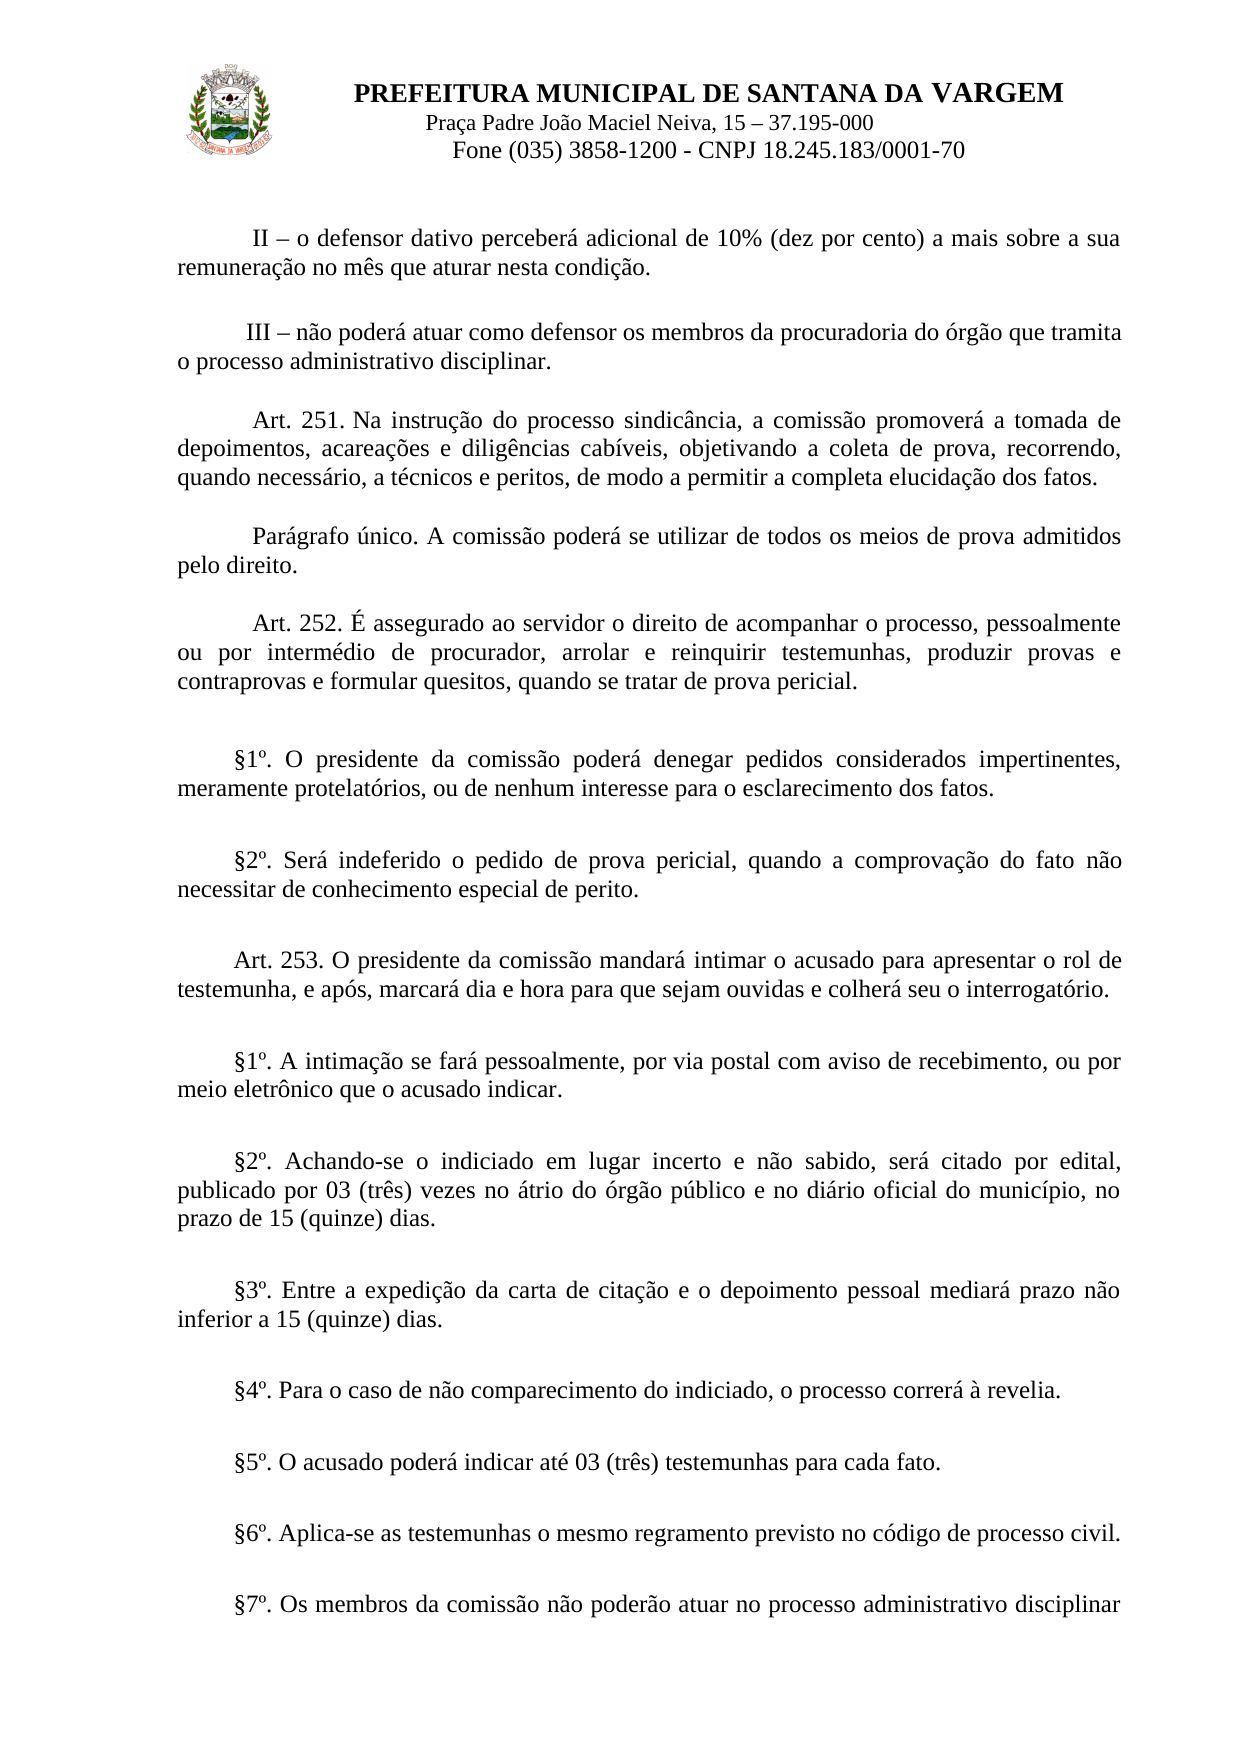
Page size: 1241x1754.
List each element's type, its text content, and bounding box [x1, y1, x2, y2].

text §1º. A intimação se fará pessoalmente, por via postal com aviso de recebimento, ou por meio eletrônico que o acusado indicar. [177, 1046, 1122, 1103]
text §3º. Entre a expedição da carta de citação e o depoimento pessoal mediará prazo não inferior a 15 (quinze) dias. [177, 1275, 1122, 1332]
text II – o defensor dativo perceberá adicional de 10% (dez por cento) a mais sobre a sua remuneração no mês que aturar nesta condição. [177, 223, 1122, 281]
text Art. 251. Na instrução do processo sindicância, a comissão promoverá a tomada de depoimentos, acareações e diligências cabíveis, objetivando a coleta de prova, recorrendo, quando necessário, a técnicos e peritos, de modo a permitir a completa elucidação dos fatos. [177, 405, 1122, 491]
text III – não poderá atuar como defensor os membros da procuradoria do órgão que tramita o processo administrativo disciplinar. [177, 317, 1122, 375]
text §1º. O presidente da comissão poderá denegar pedidos considerados impertinentes, meramente protelatórios, ou de nenhum interesse para o esclarecimento dos fatos. [177, 744, 1122, 802]
picture [186, 64, 273, 155]
text §4º. Para o caso de não comparecimento do indiciado, o processo correrá à revelia. [177, 1375, 1122, 1404]
text Parágrafo único. A comissão poderá se utilizar de todos os meios de prova admitidos pelo direito. [177, 521, 1122, 578]
text §6º. Aplica-se as testemunhas o mesmo regramento previsto no código de processo civil. [177, 1518, 1122, 1547]
text Art. 252. É assegurado ao servidor o direito de acompanhar o processo, pessoalmente ou por intermédio de procurador, arrolar e reinquirir testemunhas, produzir provas e contraprovas e formular quesitos, quando se tratar de prova pericial. [177, 608, 1122, 695]
text §2º. Achando-se o indiciado em lugar incerto e não sabido, será citado por edital, publicado por 03 (três) vezes no átrio do órgão público e no diário oficial do município, no prazo de 15 (quinze) dias. [177, 1146, 1122, 1232]
text §2º. Será indeferido o pedido de prova pericial, quando a comprovação do fato não necessitar de conhecimento especial de perito. [177, 845, 1122, 903]
text Art. 253. O presidente da comissão mandará intimar o acusado para apresentar o rol de testemunha, e após, marcará dia e hora para que sejam ouvidas e colherá seu o interrogatório. [177, 946, 1122, 1003]
text §7º. Os membros da comissão não poderão atuar no processo administrativo disciplinar [177, 1589, 1122, 1618]
text §5º. O acusado poderá indicar até 03 (três) testemunhas para cada fato. [177, 1447, 1122, 1475]
